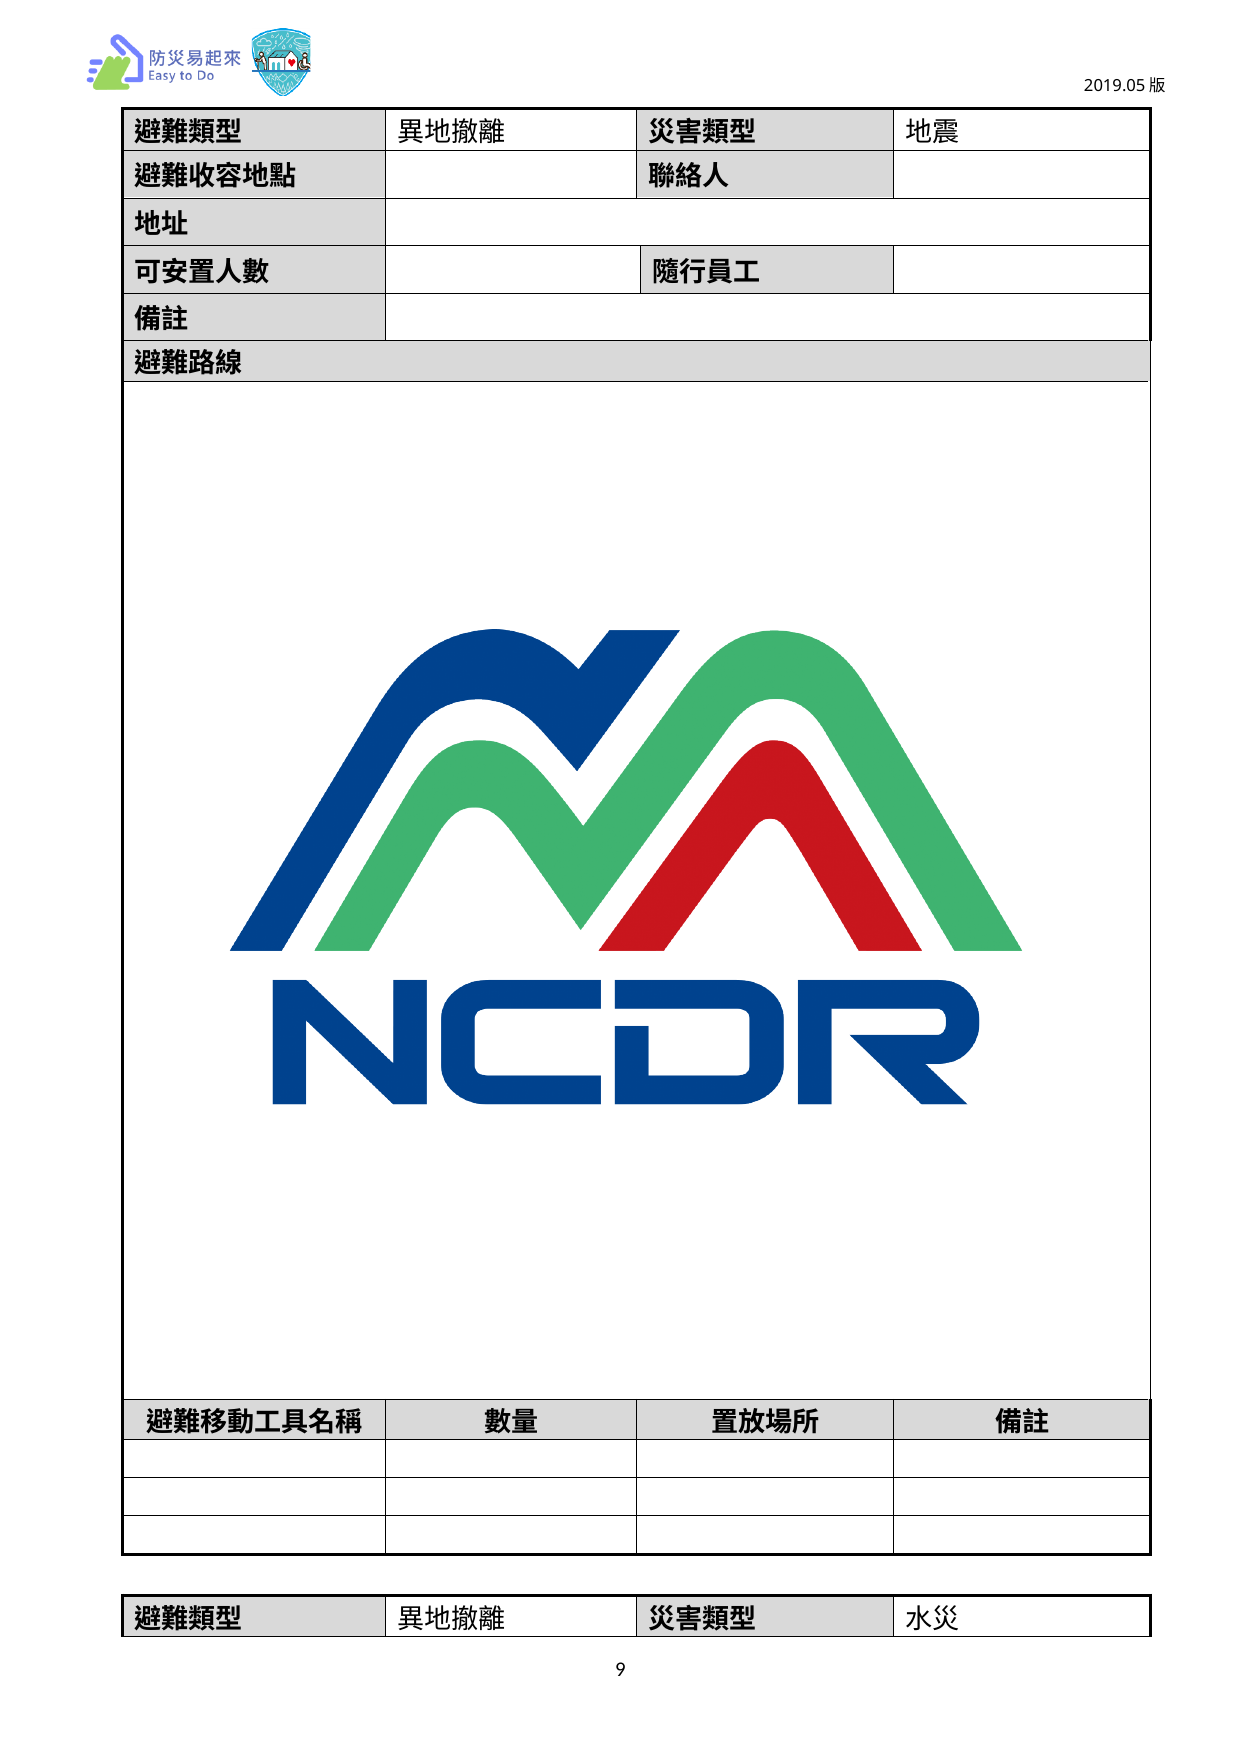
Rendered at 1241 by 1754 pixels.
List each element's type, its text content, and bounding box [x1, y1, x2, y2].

table_cell [386, 1440, 636, 1477]
table_cell [894, 246, 1149, 293]
table_cell 避難路線 [124, 340, 1150, 381]
table_cell [124, 381, 1150, 1399]
table_header 災害類型 [637, 110, 893, 150]
table_cell [637, 1516, 893, 1553]
table_header 避難類型 [124, 1597, 385, 1636]
table_cell [637, 1478, 893, 1515]
table_header 災害類型 [637, 1597, 893, 1636]
table_cell 數量 [386, 1400, 636, 1439]
table_cell [894, 1440, 1149, 1477]
table_header 避難類型 [124, 110, 385, 150]
table_cell [386, 199, 1149, 245]
table_cell [386, 1516, 636, 1553]
table_cell [386, 1478, 636, 1515]
picture [260, 28, 274, 32]
table_cell [894, 1478, 1149, 1515]
table_cell [386, 294, 1149, 340]
table_cell [894, 1516, 1149, 1553]
picture [260, 28, 315, 97]
table_header 水災 [894, 1597, 1149, 1636]
table_cell [124, 1440, 385, 1477]
table_cell 備註 [124, 294, 385, 340]
table_cell [637, 1440, 893, 1477]
table_cell 避難收容地點 [124, 151, 385, 197]
table_cell [386, 246, 640, 293]
table_cell 避難移動工具名稱 [124, 1400, 385, 1439]
table_cell [124, 1478, 385, 1515]
table_cell 置放場所 [637, 1400, 893, 1439]
table_cell [386, 151, 636, 197]
picture [86, 29, 250, 97]
table_header 異地撤離 [386, 110, 636, 150]
picture [260, 78, 279, 97]
table_cell [124, 1516, 385, 1553]
table_cell 隨行員工 [641, 246, 893, 293]
table_cell [894, 151, 1149, 197]
table_header 地震 [894, 110, 1149, 150]
table_cell 地址 [124, 199, 385, 245]
table_cell 備註 [894, 1399, 1149, 1439]
table_cell 聯絡人 [637, 151, 893, 197]
table_cell 可安置人數 [124, 246, 385, 293]
table_header 異地撤離 [386, 1597, 636, 1636]
